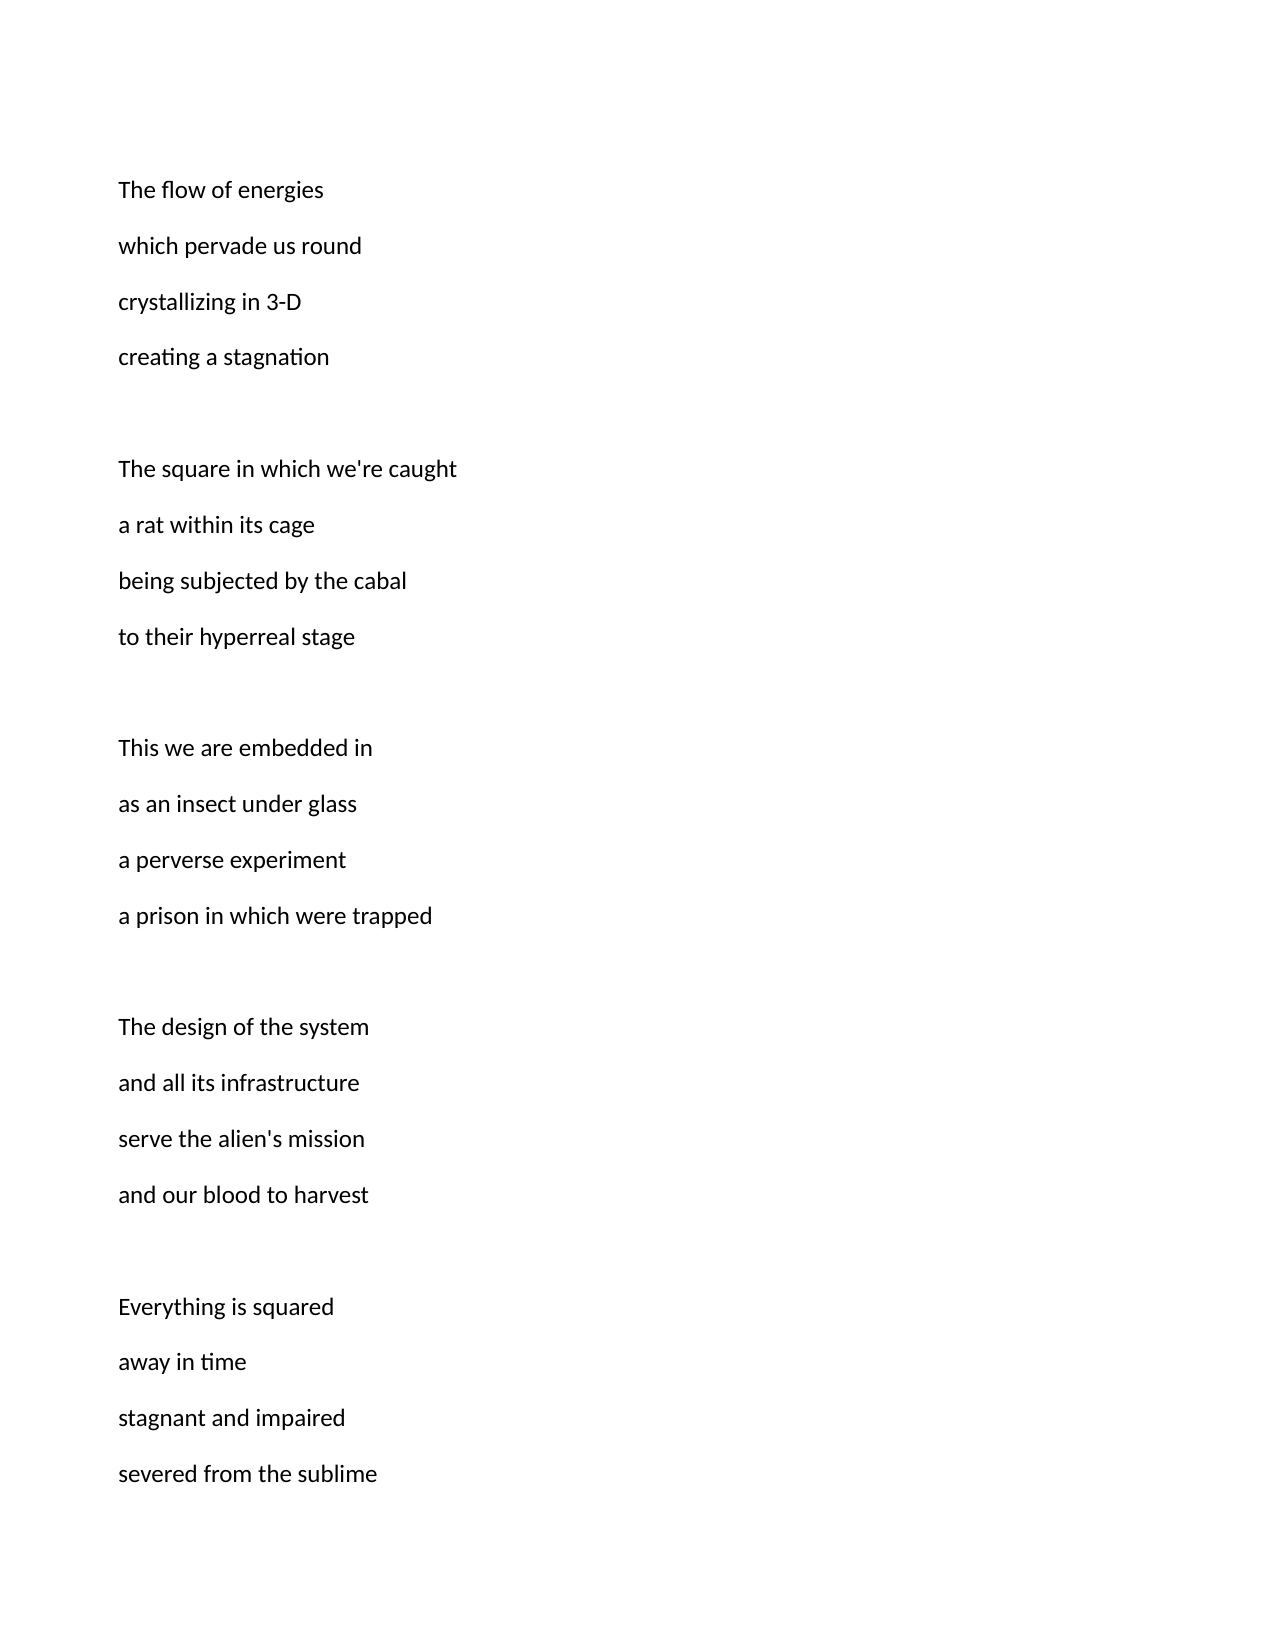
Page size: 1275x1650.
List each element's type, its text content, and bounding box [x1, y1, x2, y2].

text a rat within its cage [118, 509, 1157, 539]
text stagnant and impaired [118, 1402, 1157, 1433]
text The design of the system [118, 1011, 1157, 1042]
text The flow of energies [118, 174, 1157, 204]
text Everything is squared [118, 1291, 1157, 1321]
text being subjected by the cabal [118, 565, 1157, 595]
text This we are embedded in [118, 732, 1157, 763]
text The square in which we're caught [118, 453, 1157, 484]
text severed from the sublime [118, 1458, 1157, 1489]
text a perverse experiment [118, 844, 1157, 874]
text creating a stagnation [118, 341, 1157, 372]
text as an insect under glass [118, 788, 1157, 819]
text crystallizing in 3-D [118, 286, 1157, 316]
text and our blood to harvest [118, 1179, 1157, 1209]
text which pervade us round [118, 230, 1157, 260]
text to their hyperreal stage [118, 621, 1157, 651]
text a prison in which were trapped [118, 900, 1157, 930]
text away in time [118, 1346, 1157, 1377]
text serve the alien's mission [118, 1123, 1157, 1154]
text and all its infrastructure [118, 1067, 1157, 1098]
